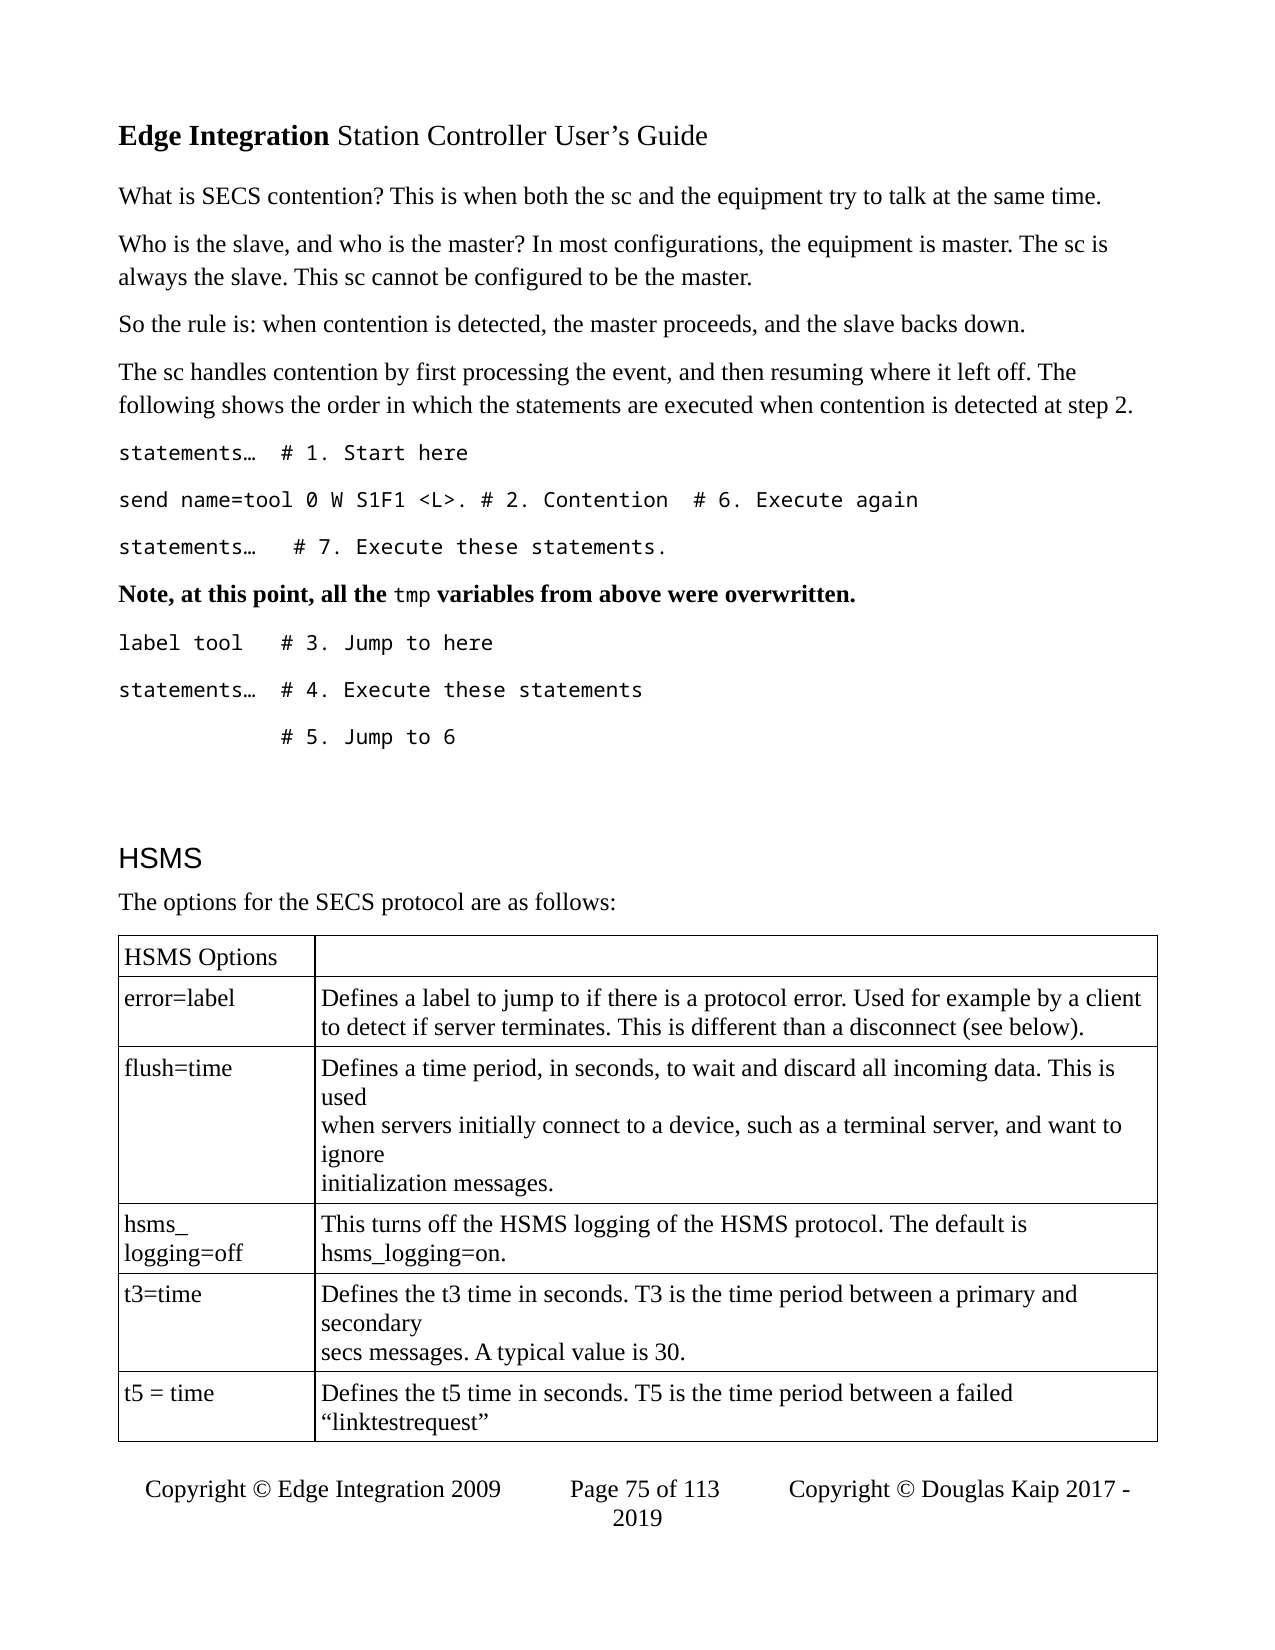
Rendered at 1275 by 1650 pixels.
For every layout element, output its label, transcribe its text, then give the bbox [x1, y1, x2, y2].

text So the rule is: when contention is detected, the master proceeds, and the slave backs down. [118, 309, 1157, 338]
text Who is the slave, and who is the master? In most configurations, the equipment is master. The sc is always the slave. This sc cannot be configured to be the master. [118, 229, 1157, 291]
table_cell Defines the t5 time in seconds. T5 is the time period between a failed “linktestrequest” [316, 1372, 1157, 1441]
text Note, at this point, all the tmp variables from above were overwritten. [118, 579, 1157, 609]
text What is SECS contention? This is when both the sc and the equipment try to talk at the same time. [118, 181, 1157, 210]
text statements… # 1. Start here [118, 438, 1157, 466]
table_cell hsms_ logging=off [119, 1204, 314, 1272]
text label tool # 3. Jump to here [118, 628, 1157, 656]
text The sc handles contention by first processing the event, and then resuming where it left off. The following shows the order in which the statements are executed when contention is detected at step 2. [118, 357, 1157, 419]
text The options for the SECS protocol are as follows: [118, 887, 1157, 916]
table_cell Defines a label to jump to if there is a protocol error. Used for example by a client to detect if server terminates. This is different than a disconnect (see below). [316, 977, 1157, 1046]
table_cell Defines a time period, in seconds, to wait and discard all incoming data. This is used when servers initially connect to a device, such as a terminal server, and want to ignore initialization messages. [316, 1047, 1157, 1202]
text statements… # 7. Execute these statements. [118, 532, 1157, 560]
table_cell t3=time [119, 1274, 314, 1371]
text # 5. Jump to 6 [118, 722, 1157, 750]
table_cell flush=time [119, 1047, 314, 1202]
text send name=tool 0 W S1F1 <L>. # 2. Contention # 6. Execute again [118, 485, 1157, 513]
table_cell t5 = time [119, 1372, 314, 1441]
table_cell error=label [119, 977, 314, 1046]
table_cell This turns off the HSMS logging of the HSMS protocol. The default is hsms_logging=on. [316, 1204, 1157, 1272]
table_cell Defines the t3 time in seconds. T3 is the time period between a primary and secondary secs messages. A typical value is 30. [316, 1274, 1157, 1371]
table_header [316, 936, 1157, 976]
table_header HSMS Options [119, 936, 314, 976]
subtitle HSMS [118, 841, 1157, 875]
text statements… # 4. Execute these statements [118, 675, 1157, 703]
